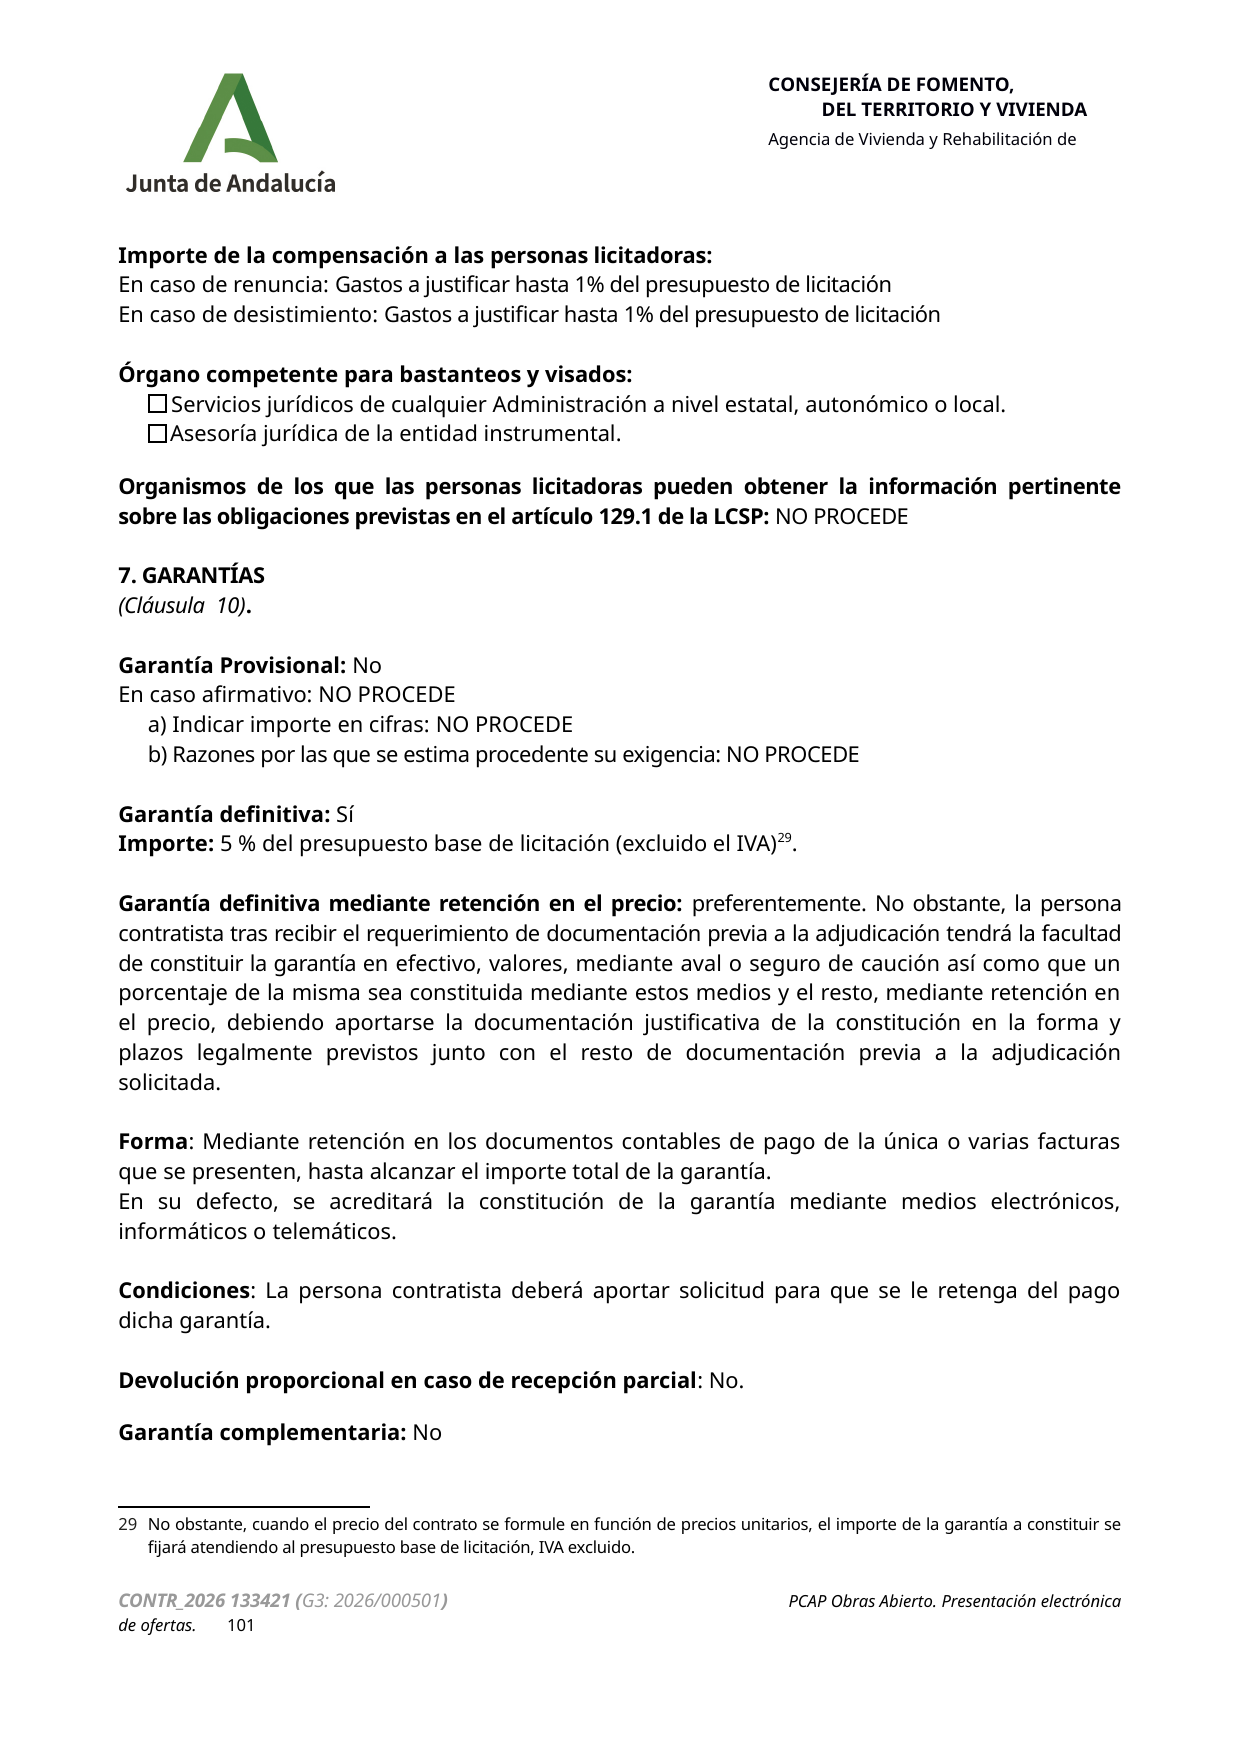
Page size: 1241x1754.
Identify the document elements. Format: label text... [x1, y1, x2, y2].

text Forma: Mediante retención en los documentos contables de pago de la única o varias facturas que se presenten, hasta alcanzar el importe total de la garantía. [118, 1126, 1122, 1186]
text Condiciones: La persona contratista deberá aportar solicitud para que se le retenga del pago dicha garantía. [118, 1275, 1122, 1335]
text (Cláusula 10). [118, 590, 1122, 620]
text En caso de renuncia: Gastos a justificar hasta 1% del presupuesto de licitación [118, 269, 1122, 299]
picture [106, 57, 355, 208]
text Importe: 5 % del presupuesto base de licitación (excluido el IVA). [118, 828, 1122, 858]
text En caso de desistimiento: Gastos a justificar hasta 1% del presupuesto de licitación [118, 299, 1122, 329]
text Servicios jurídicos de cualquier Administración a nivel estatal, autonómico o local. [148, 388, 1122, 418]
text a) Indicar importe en cifras: NO PROCEDE [148, 709, 1122, 739]
text Garantía Provisional: No [118, 649, 1122, 679]
text Órgano competente para bastanteos y visados: [118, 359, 1122, 388]
text Garantía definitiva mediante retención en el precio: preferentemente. No obstante, la persona contratista tras recibir el requerimiento de documentación previa a la adjudicación tendrá la facultad de constituir la garantía en efectivo, valores, mediante aval o seguro de caución así como que un porcentaje de la misma sea constituida mediante estos medios y el resto, mediante retención en el precio, debiendo aportarse la documentación justificativa de la constitución en la forma y plazos legalmente previstos junto con el resto de documentación previa a la adjudicación solicitada. [118, 888, 1122, 1096]
text Asesoría jurídica de la entidad instrumental. [148, 418, 1122, 448]
text 7. GARANTÍAS [118, 560, 1122, 590]
text No obstante, cuando el precio del contrato se formule en función de precios unitarios, el importe de la garantía a constituir se fijará atendiendo al presupuesto base de licitación, IVA excluido. [118, 1513, 1122, 1558]
text Organismos de los que las personas licitadoras pueden obtener la información pertinente sobre las obligaciones previstas en el artículo 129.1 de la LCSP: NO PROCEDE [118, 471, 1122, 530]
text Garantía definitiva: Sí [118, 798, 1122, 828]
text b) Razones por las que se estima procedente su exigencia: NO PROCEDE [148, 739, 1122, 769]
text Devolución proporcional en caso de recepción parcial: No. [118, 1364, 1122, 1394]
text Importe de la compensación a las personas licitadoras: [118, 239, 1122, 269]
text Garantía complementaria: No [118, 1417, 1122, 1447]
text En caso afirmativo: NO PROCEDE [118, 679, 1122, 709]
text En su defecto, se acreditará la constitución de la garantía mediante medios electrónicos, informáticos o telemáticos. [118, 1186, 1122, 1245]
